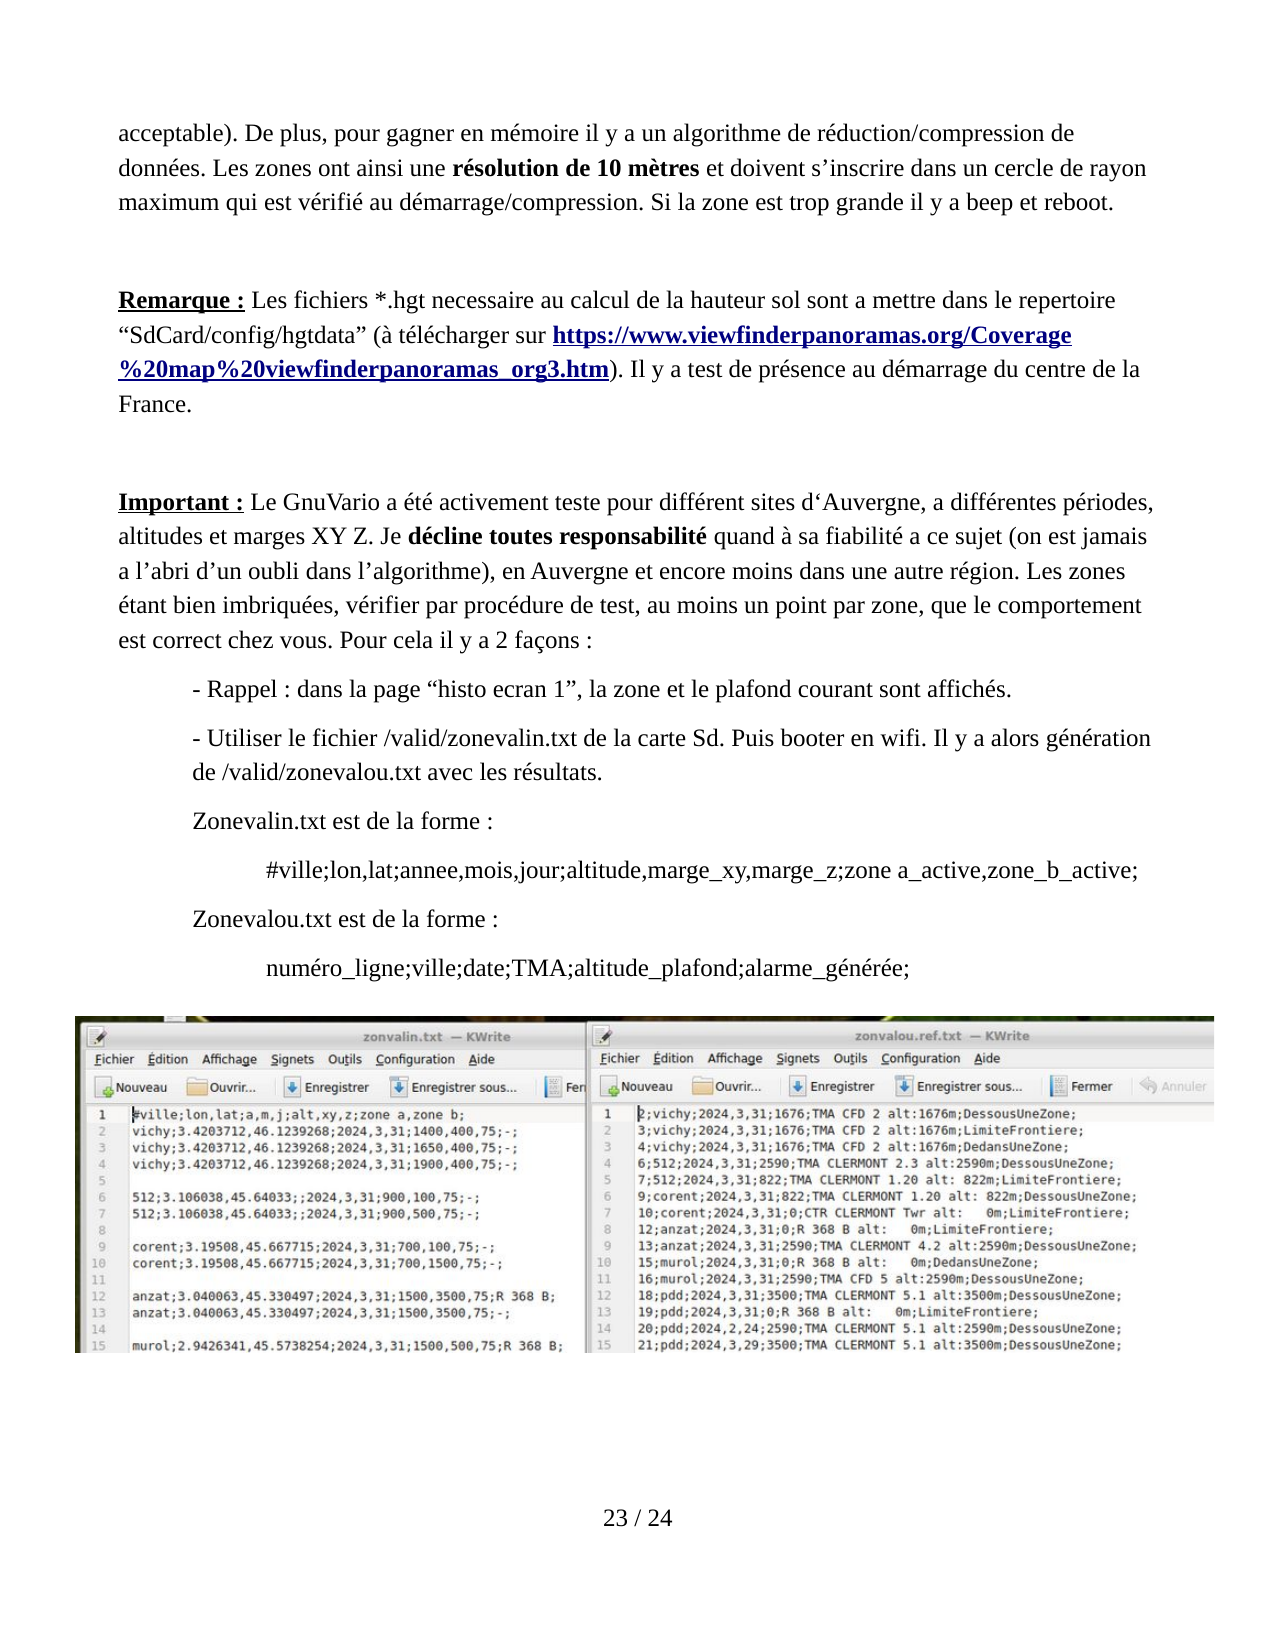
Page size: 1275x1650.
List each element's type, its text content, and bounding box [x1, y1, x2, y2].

text Zonevalou.txt est de la forme : [118, 904, 1157, 933]
text Remarque : Les fichiers *.hgt necessaire au calcul de la hauteur sol sont a mettre dans le repertoire “SdCard/config/hgtdata” (à télécharger sur https://www.viewfinderpanoramas.org/Coverage%20map%20viewfinderpanoramas_org3.htm). Il y a test de présence au démarrage du centre de la France. [118, 285, 1157, 417]
text acceptable). De plus, pour gagner en mémoire il y a un algorithme de réduction/compression de données. Les zones ont ainsi une résolution de 10 mètres et doivent s’inscrire dans un cercle de rayon maximum qui est vérifié au démarrage/compression. Si la zone est trop grande il y a beep et reboot. [118, 118, 1157, 216]
text numéro_ligne;ville;date;TMA;altitude_plafond;alarme_générée; [118, 953, 1157, 982]
text Important : Le GnuVario a été activement teste pour différent sites d‘Auvergne, a différentes périodes, altitudes et marges XY Z. Je décline toutes responsabilité quand à sa fiabilité a ce sujet (on est jamais a l’abri d’un oubli dans l’algorithme), en Auvergne et encore moins dans une autre région. Les zones étant bien imbriquées, vérifier par procédure de test, au moins un point par zone, que le comportement est correct chez vous. Pour cela il y a 2 façons : [118, 487, 1157, 653]
text - Rappel : dans la page “histo ecran 1”, la zone et le plafond courant sont affichés. [118, 674, 1157, 702]
text - Utiliser le fichier /valid/zonevalin.txt de la carte Sd. Puis booter en wifi. Il y a alors génération de /valid/zonevalou.txt avec les résultats. [118, 723, 1157, 786]
text #ville;lon,lat;annee,mois,jour;altitude,marge_xy,marge_z;zone a_active,zone_b_active; [118, 855, 1157, 884]
picture [75, 1016, 1215, 1353]
text Zonevalin.txt est de la forme : [118, 806, 1157, 835]
